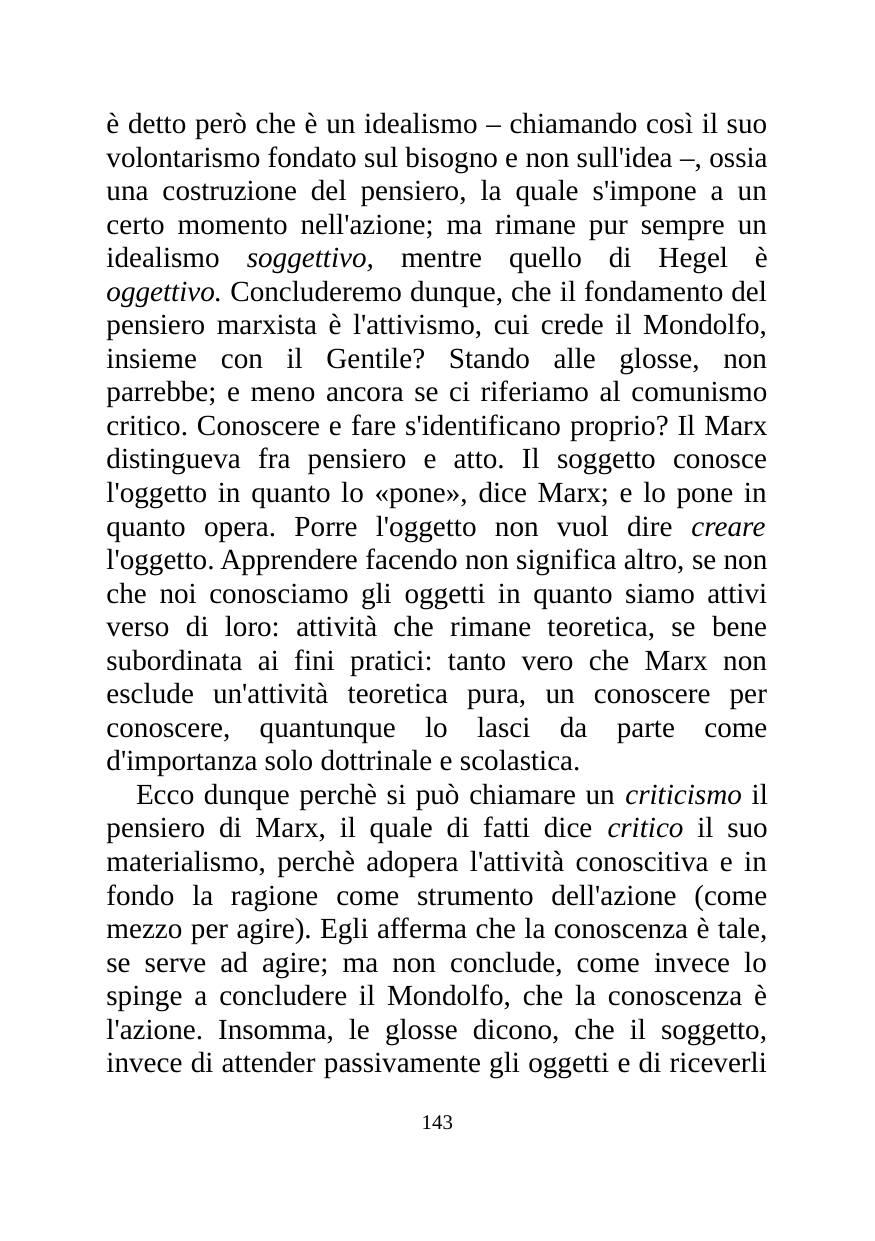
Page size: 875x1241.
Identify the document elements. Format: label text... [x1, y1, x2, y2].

text è detto però che è un idealismo – chiamando così il suo volontarismo fondato sul bisogno e non sull'idea –, ossia una costruzione del pensiero, la quale s'impone a un certo momento nell'azione; ma rimane pur sempre un idealismo soggettivo, mentre quello di Hegel è oggettivo. Concluderemo dunque, che il fondamento del pensiero marxista è l'attivismo, cui crede il Mondolfo, insieme con il Gentile? Stando alle glosse, non parrebbe; e meno ancora se ci riferiamo al comunismo critico. Conoscere e fare s'identificano proprio? Il Marx distingueva fra pensiero e atto. Il soggetto conosce l'oggetto in quanto lo «pone», dice Marx; e lo pone in quanto opera. Porre l'oggetto non vuol dire creare l'oggetto. Apprendere facendo non significa altro, se non che noi conosciamo gli oggetti in quanto siamo attivi verso di loro: attività che rimane teoretica, se bene subordinata ai fini pratici: tanto vero che Marx non esclude un'attività teoretica pura, un conoscere per conoscere, quantunque lo lasci da parte come d'importanza solo dottrinale e scolastica. [106, 106, 768, 777]
text Ecco dunque perchè si può chiamare un criticismo il pensiero di Marx, il quale di fatti dice critico il suo materialismo, perchè adopera l'attività conoscitiva e in fondo la ragione come strumento dell'azione (come mezzo per agire). Egli afferma che la conoscenza è tale, se serve ad agire; ma non conclude, come invece lo spinge a concludere il Mondolfo, che la conoscenza è l'azione. Insomma, le glosse dicono, che il soggetto, invece di attender passivamente gli oggetti e di riceverli [106, 777, 768, 1079]
